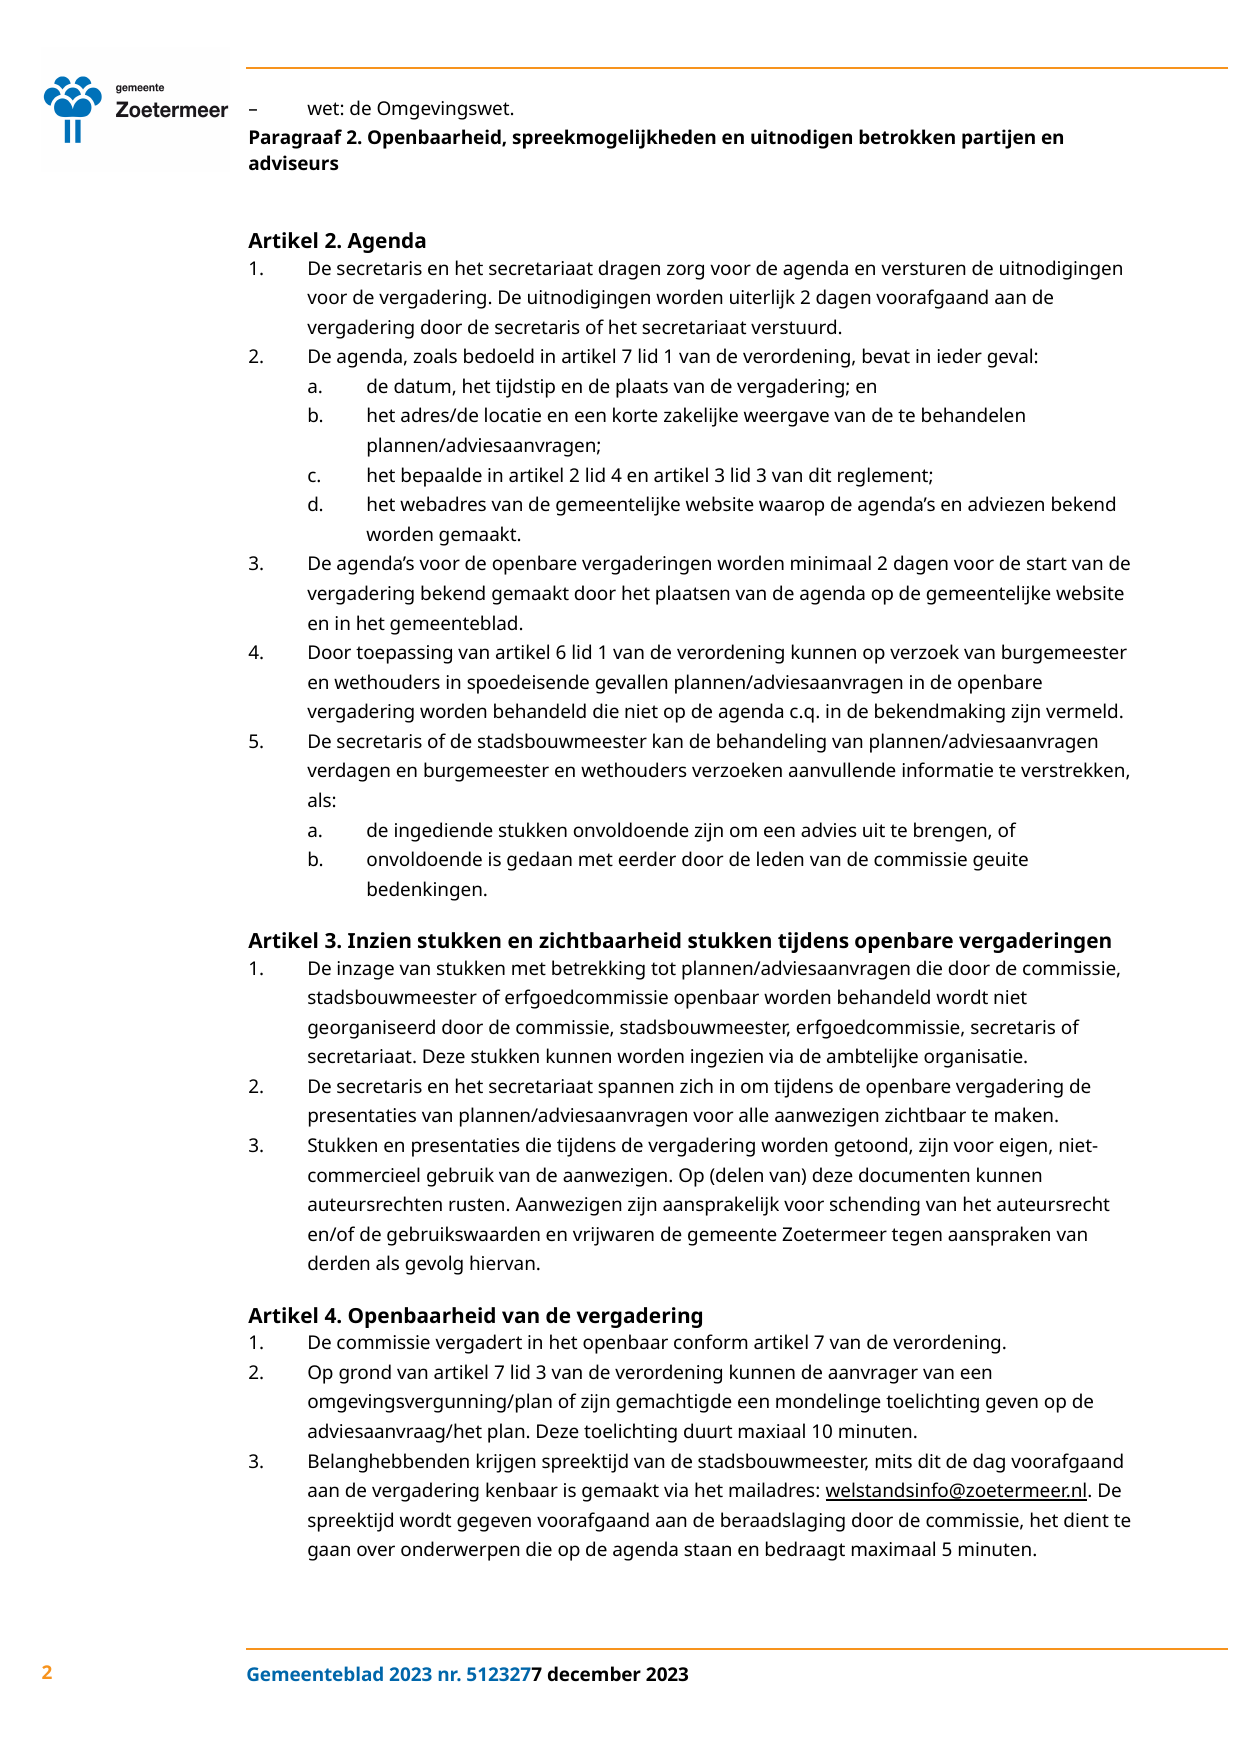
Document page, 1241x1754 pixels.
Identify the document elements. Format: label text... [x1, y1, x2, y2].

list De secretaris en het secretariaat spannen zich in om tijdens de openbare vergadering de presentaties van plannen/adviesaanvragen voor alle aanwezigen zichtbaar te maken. [248, 1073, 1152, 1128]
list Belanghebbenden krijgen spreektijd van de stadsbouwmeester, mits dit de dag voorafgaand aan de vergadering kenbaar is gemaakt via het mailadres: welstandsinfo@zoetermeer.nl. De spreektijd wordt gegeven voorafgaand aan de beraadslaging door de commissie, het dient te gaan over onderwerpen die op de agenda staan en bedraagt maximaal 5 minuten. [248, 1448, 1152, 1562]
picture [41, 47, 231, 172]
list het adres/de locatie en een korte zakelijke weergave van de te behandelen plannen/adviesaanvragen; [307, 403, 1152, 458]
text Artikel 4. Openbaarheid van de vergadering [248, 1301, 1152, 1329]
list De agenda’s voor de openbare vergaderingen worden minimaal 2 dagen voor de start van de vergadering bekend gemaakt door het plaatsen van de agenda op de gemeentelijke website en in het gemeenteblad. [248, 551, 1152, 635]
list het bepaalde in artikel 2 lid 4 en artikel 3 lid 3 van dit reglement; [307, 462, 1152, 487]
list De agenda, zoals bedoeld in artikel 7 lid 1 van de verordening, bevat in ieder geval: [248, 343, 1152, 369]
list De secretaris en het secretariaat dragen zorg voor de agenda en versturen de uitnodigingen voor de vergadering. De uitnodigingen worden uiterlijk 2 dagen voorafgaand aan de vergadering door de secretaris of het secretariaat verstuurd. [248, 255, 1152, 339]
text Artikel 3. Inzien stukken en zichtbaarheid stukken tijdens openbare vergaderingen [248, 926, 1152, 955]
list de ingediende stukken onvoldoende zijn om een advies uit te brengen, of [307, 817, 1152, 842]
list de datum, het tijdstip en de plaats van de vergadering; en [307, 373, 1152, 399]
text Artikel 2. Agenda [248, 226, 1152, 255]
list wet: de Omgevingswet. [248, 95, 1152, 121]
list Op grond van artikel 7 lid 3 van de verordening kunnen de aanvrager van een omgevingsvergunning/plan of zijn gemachtigde een mondelinge toelichting geven op de adviesaanvraag/het plan. Deze toelichting duurt maxiaal 10 minuten. [248, 1359, 1152, 1444]
list Door toepassing van artikel 6 lid 1 van de verordening kunnen op verzoek van burgemeester en wethouders in spoedeisende gevallen plannen/adviesaanvragen in de openbare vergadering worden behandeld die niet op de agenda c.q. in de bekendmaking zijn vermeld. [248, 639, 1152, 724]
list onvoldoende is gedaan met eerder door de leden van de commissie geuite bedenkingen. [307, 846, 1152, 902]
list De commissie vergadert in het openbaar conform artikel 7 van de verordening. [248, 1329, 1152, 1355]
text Paragraaf 2. Openbaarheid, spreekmogelijkheden en uitnodigen betrokken partijen en adviseurs [248, 124, 1152, 176]
list het webadres van de gemeentelijke website waarop de agenda’s en adviezen bekend worden gemaakt. [307, 491, 1152, 547]
list Stukken en presentaties die tijdens de vergadering worden getoond, zijn voor eigen, niet-commercieel gebruik van de aanwezigen. Op (delen van) deze documenten kunnen auteursrechten rusten. Aanwezigen zijn aansprakelijk voor schending van het auteursrecht en/of de gebruikswaarden en vrijwaren de gemeente Zoetermeer tegen aanspraken van derden als gevolg hiervan. [248, 1132, 1152, 1276]
list De inzage van stukken met betrekking tot plannen/adviesaanvragen die door de commissie, stadsbouwmeester of erfgoedcommissie openbaar worden behandeld wordt niet georganiseerd door de commissie, stadsbouwmeester, erfgoedcommissie, secretaris of secretariaat. Deze stukken kunnen worden ingezien via de ambtelijke organisatie. [248, 955, 1152, 1069]
list De secretaris of de stadsbouwmeester kan de behandeling van plannen/adviesaanvragen verdagen en burgemeester en wethouders verzoeken aanvullende informatie te verstrekken, als: [248, 728, 1152, 813]
